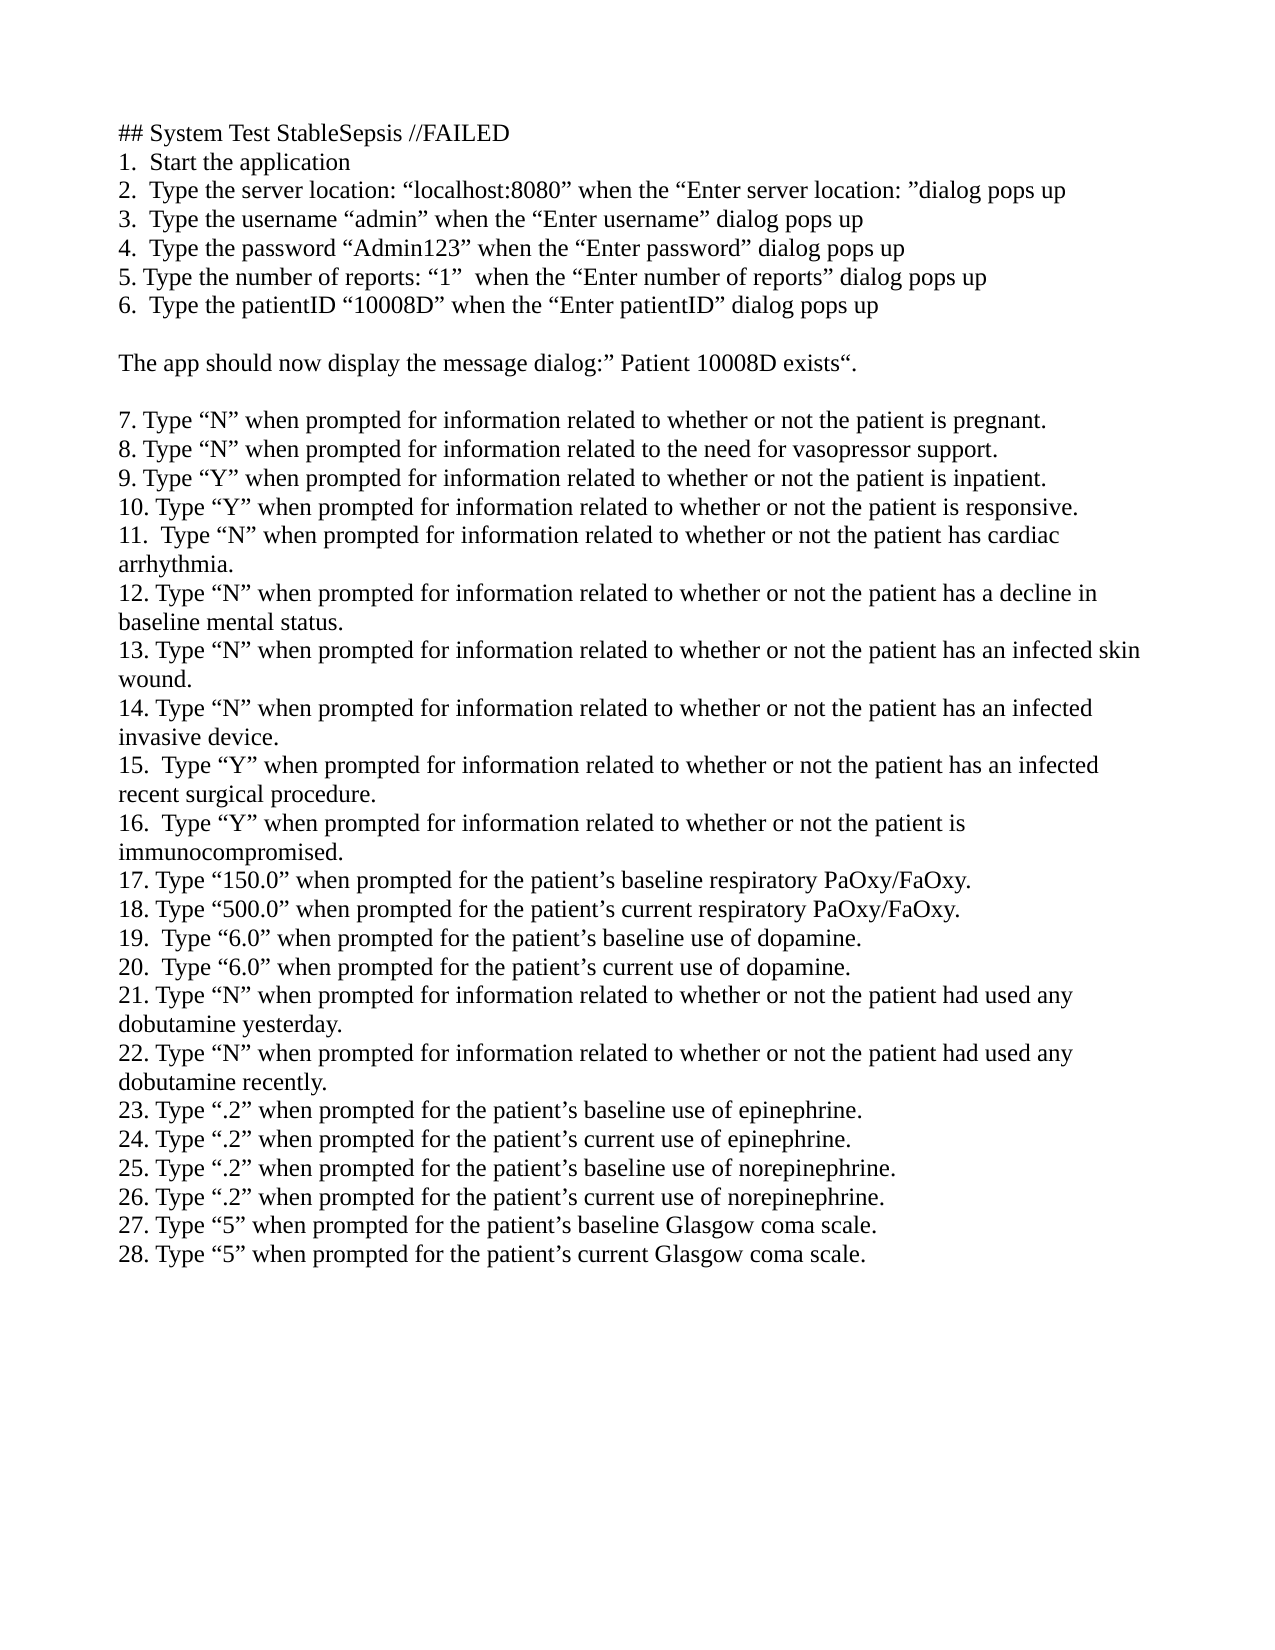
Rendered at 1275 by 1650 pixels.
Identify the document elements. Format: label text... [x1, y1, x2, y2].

text ## System Test StableSepsis //FAILED [118, 118, 1157, 147]
text 28. Type “5” when prompted for the patient’s current Glasgow coma scale. [118, 1239, 1157, 1268]
text 10. Type “Y” when prompted for information related to whether or not the patient is responsive. [118, 492, 1157, 521]
text 8. Type “N” when prompted for information related to the need for vasopressor support. [118, 434, 1157, 463]
text 1. Start the application [118, 147, 1157, 176]
text 23. Type “.2” when prompted for the patient’s baseline use of epinephrine. [118, 1096, 1157, 1124]
text 13. Type “N” when prompted for information related to whether or not the patient has an infected skin wound. [118, 636, 1157, 693]
text 25. Type “.2” when prompted for the patient’s baseline use of norepinephrine. [118, 1153, 1157, 1182]
text 18. Type “500.0” when prompted for the patient’s current respiratory PaOxy/FaOxy. [118, 894, 1157, 923]
text 15. Type “Y” when prompted for information related to whether or not the patient has an infected recent surgical procedure. [118, 751, 1157, 808]
text 5. Type the number of reports: “1” when the “Enter number of reports” dialog pops up [118, 262, 1157, 291]
text 3. Type the username “admin” when the “Enter username” dialog pops up [118, 204, 1157, 233]
text The app should now display the message dialog:” Patient 10008D exists“. [118, 348, 1157, 377]
text 6. Type the patientID “10008D” when the “Enter patientID” dialog pops up [118, 291, 1157, 319]
text 4. Type the password “Admin123” when the “Enter password” dialog pops up [118, 233, 1157, 262]
text 7. Type “N” when prompted for information related to whether or not the patient is pregnant. [118, 406, 1157, 434]
text 19. Type “6.0” when prompted for the patient’s baseline use of dopamine. [118, 923, 1157, 952]
text 14. Type “N” when prompted for information related to whether or not the patient has an infected invasive device. [118, 693, 1157, 751]
text 11. Type “N” when prompted for information related to whether or not the patient has cardiac arrhythmia. [118, 521, 1157, 578]
text 16. Type “Y” when prompted for information related to whether or not the patient is immunocompromised. [118, 808, 1157, 866]
text 26. Type “.2” when prompted for the patient’s current use of norepinephrine. [118, 1182, 1157, 1211]
text 22. Type “N” when prompted for information related to whether or not the patient had used any dobutamine recently. [118, 1038, 1157, 1096]
text 9. Type “Y” when prompted for information related to whether or not the patient is inpatient. [118, 463, 1157, 492]
text 21. Type “N” when prompted for information related to whether or not the patient had used any dobutamine yesterday. [118, 981, 1157, 1038]
text 24. Type “.2” when prompted for the patient’s current use of epinephrine. [118, 1124, 1157, 1153]
text 12. Type “N” when prompted for information related to whether or not the patient has a decline in baseline mental status. [118, 578, 1157, 636]
text 20. Type “6.0” when prompted for the patient’s current use of dopamine. [118, 952, 1157, 981]
text 2. Type the server location: “localhost:8080” when the “Enter server location: ”dialog pops up [118, 176, 1157, 204]
text 17. Type “150.0” when prompted for the patient’s baseline respiratory PaOxy/FaOxy. [118, 866, 1157, 894]
text 27. Type “5” when prompted for the patient’s baseline Glasgow coma scale. [118, 1211, 1157, 1239]
